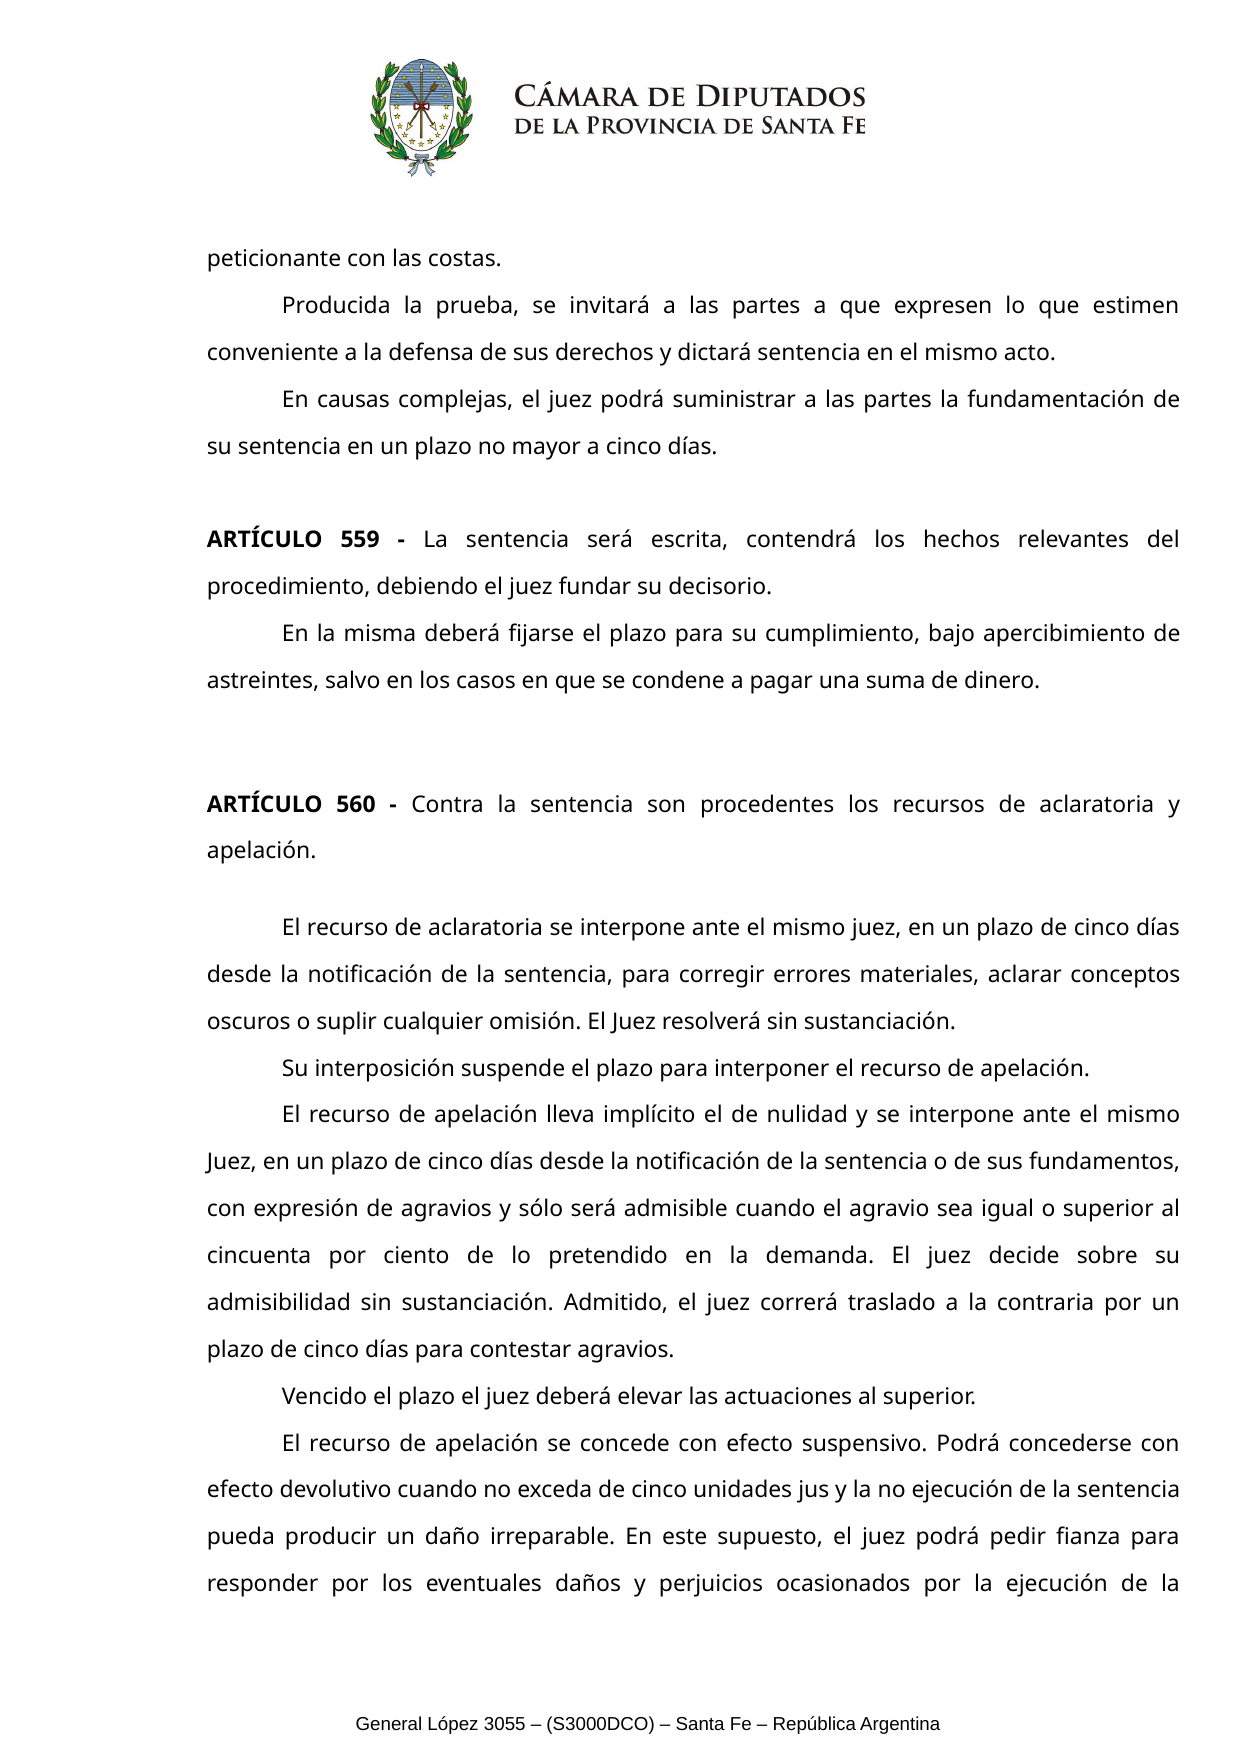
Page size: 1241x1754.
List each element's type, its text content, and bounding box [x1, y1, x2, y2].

text El recurso de apelación se concede con efecto suspensivo. Podrá concederse con efecto devolutivo cuando no exceda de cinco unidades jus y la no ejecución de la sentencia pueda producir un daño irreparable. En este supuesto, el juez podrá pedir fianza para responder por los eventuales daños y perjuicios ocasionados por la ejecución de la [207, 1427, 1181, 1598]
text Vencido el plazo el juez deberá elevar las actuaciones al superior. [207, 1380, 1181, 1411]
text En la misma deberá fijarse el plazo para su cumplimiento, bajo apercibimiento de astreintes, salvo en los casos en que se condene a pagar una suma de dinero. [207, 617, 1181, 695]
text El recurso de apelación lleva implícito el de nulidad y se interpone ante el mismo Juez, en un plazo de cinco días desde la notificación de la sentencia o de sus fundamentos, con expresión de agravios y sólo será admisible cuando el agravio sea igual o superior al cincuenta por ciento de lo pretendido en la demanda. El juez decide sobre su admisibilidad sin sustanciación. Admitido, el juez correrá traslado a la contraria por un plazo de cinco días para contestar agravios. [207, 1098, 1181, 1364]
text ARTÍCULO 559 - La sentencia será escrita, contendrá los hechos relevantes del procedimiento, debiendo el juez fundar su decisorio. [207, 523, 1181, 602]
text ARTÍCULO 560 - Contra la sentencia son procedentes los recursos de aclaratoria y apelación. [207, 787, 1181, 866]
text En causas complejas, el juez podrá suministrar a las partes la fundamentación de su sentencia en un plazo no mayor a cinco días. [207, 383, 1181, 461]
text peticionante con las costas. [207, 242, 1181, 273]
text Su interposición suspende el plazo para interponer el recurso de apelación. [207, 1052, 1181, 1083]
picture [370, 59, 866, 181]
text El recurso de aclaratoria se interpone ante el mismo juez, en un plazo de cinco días desde la notificación de la sentencia, para corregir errores materiales, aclarar conceptos oscuros o suplir cualquier omisión. El Juez resolverá sin sustanciación. [207, 911, 1181, 1036]
text Producida la prueba, se invitará a las partes a que expresen lo que estimen conveniente a la defensa de sus derechos y dictará sentencia en el mismo acto. [207, 289, 1181, 367]
